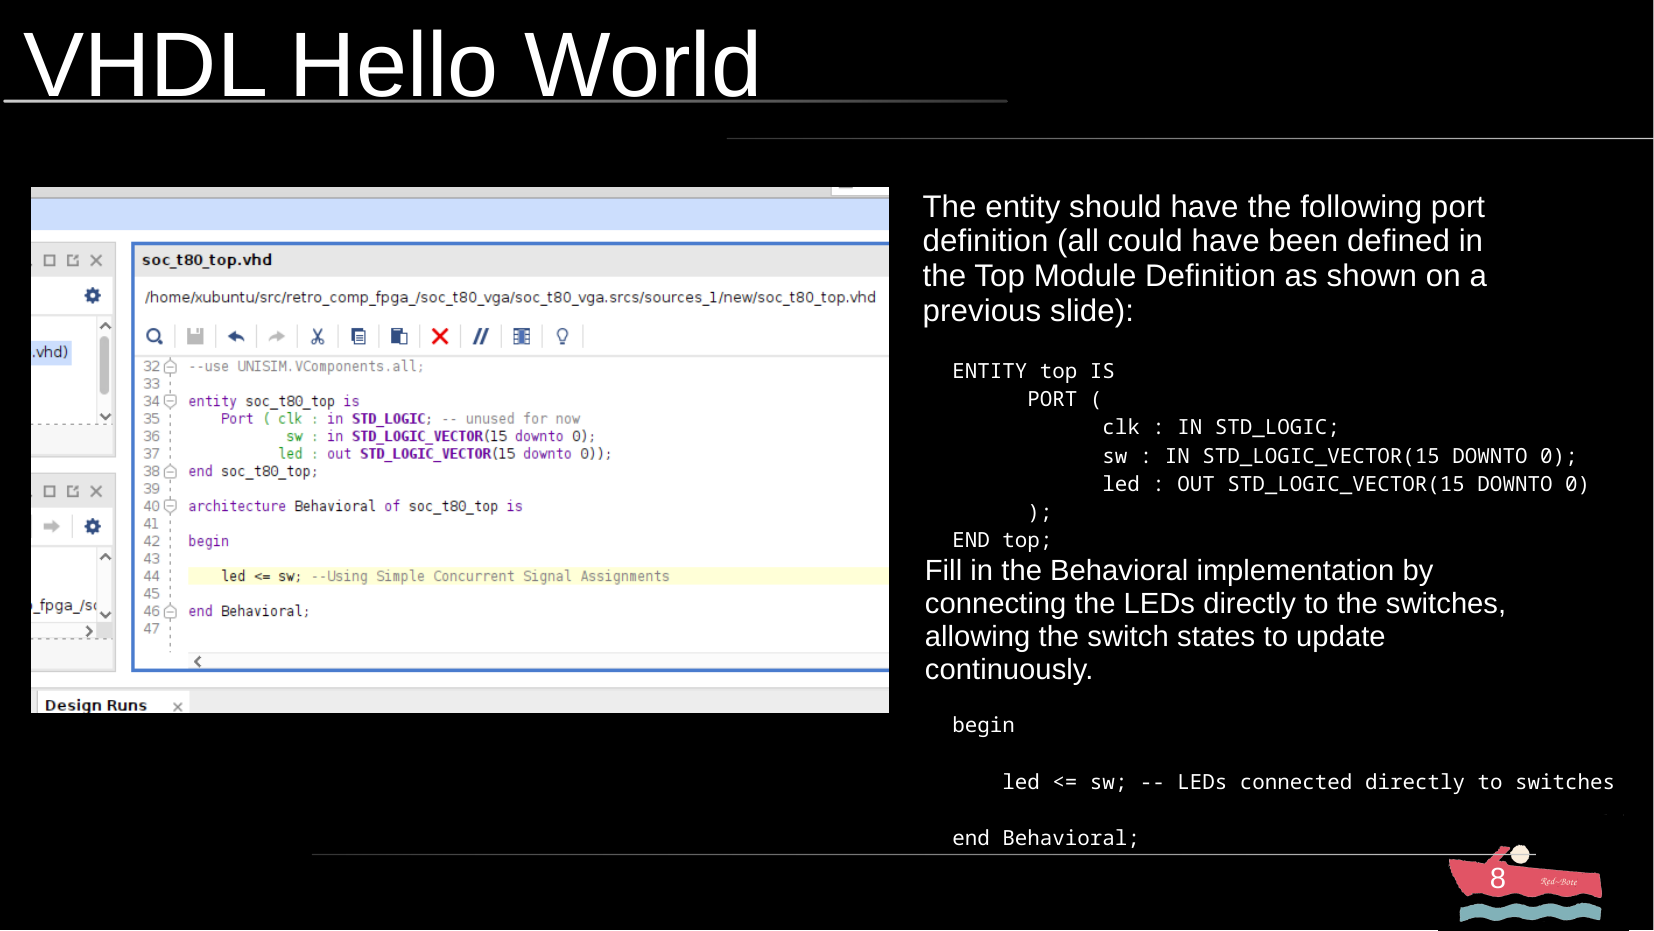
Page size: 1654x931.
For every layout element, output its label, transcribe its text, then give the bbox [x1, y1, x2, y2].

title VHDL Hello World [23, 11, 1589, 119]
text_box ENTITY top IS PORT ( clk : IN STD_LOGIC; sw : IN STD_LOGIC_VECTOR(15 DOWNTO 0); led : OUT STD_LOGIC_VECTOR(15 DOWNTO 0) ); END top; [937, 348, 1605, 534]
text_box begin led <= sw; -- LEDs connected directly to switches end Behavioral; [937, 702, 1651, 840]
picture [1438, 840, 1629, 931]
text_box Fill in the Behavioral implementation by connecting the LEDs directly to the switches, allowing the switch states to update continuously. [910, 546, 1560, 693]
picture [31, 187, 889, 713]
text_box The entity should have the following port definition (all could have been defined in the Top Module Definition as shown on a previous slide): [907, 181, 1546, 336]
